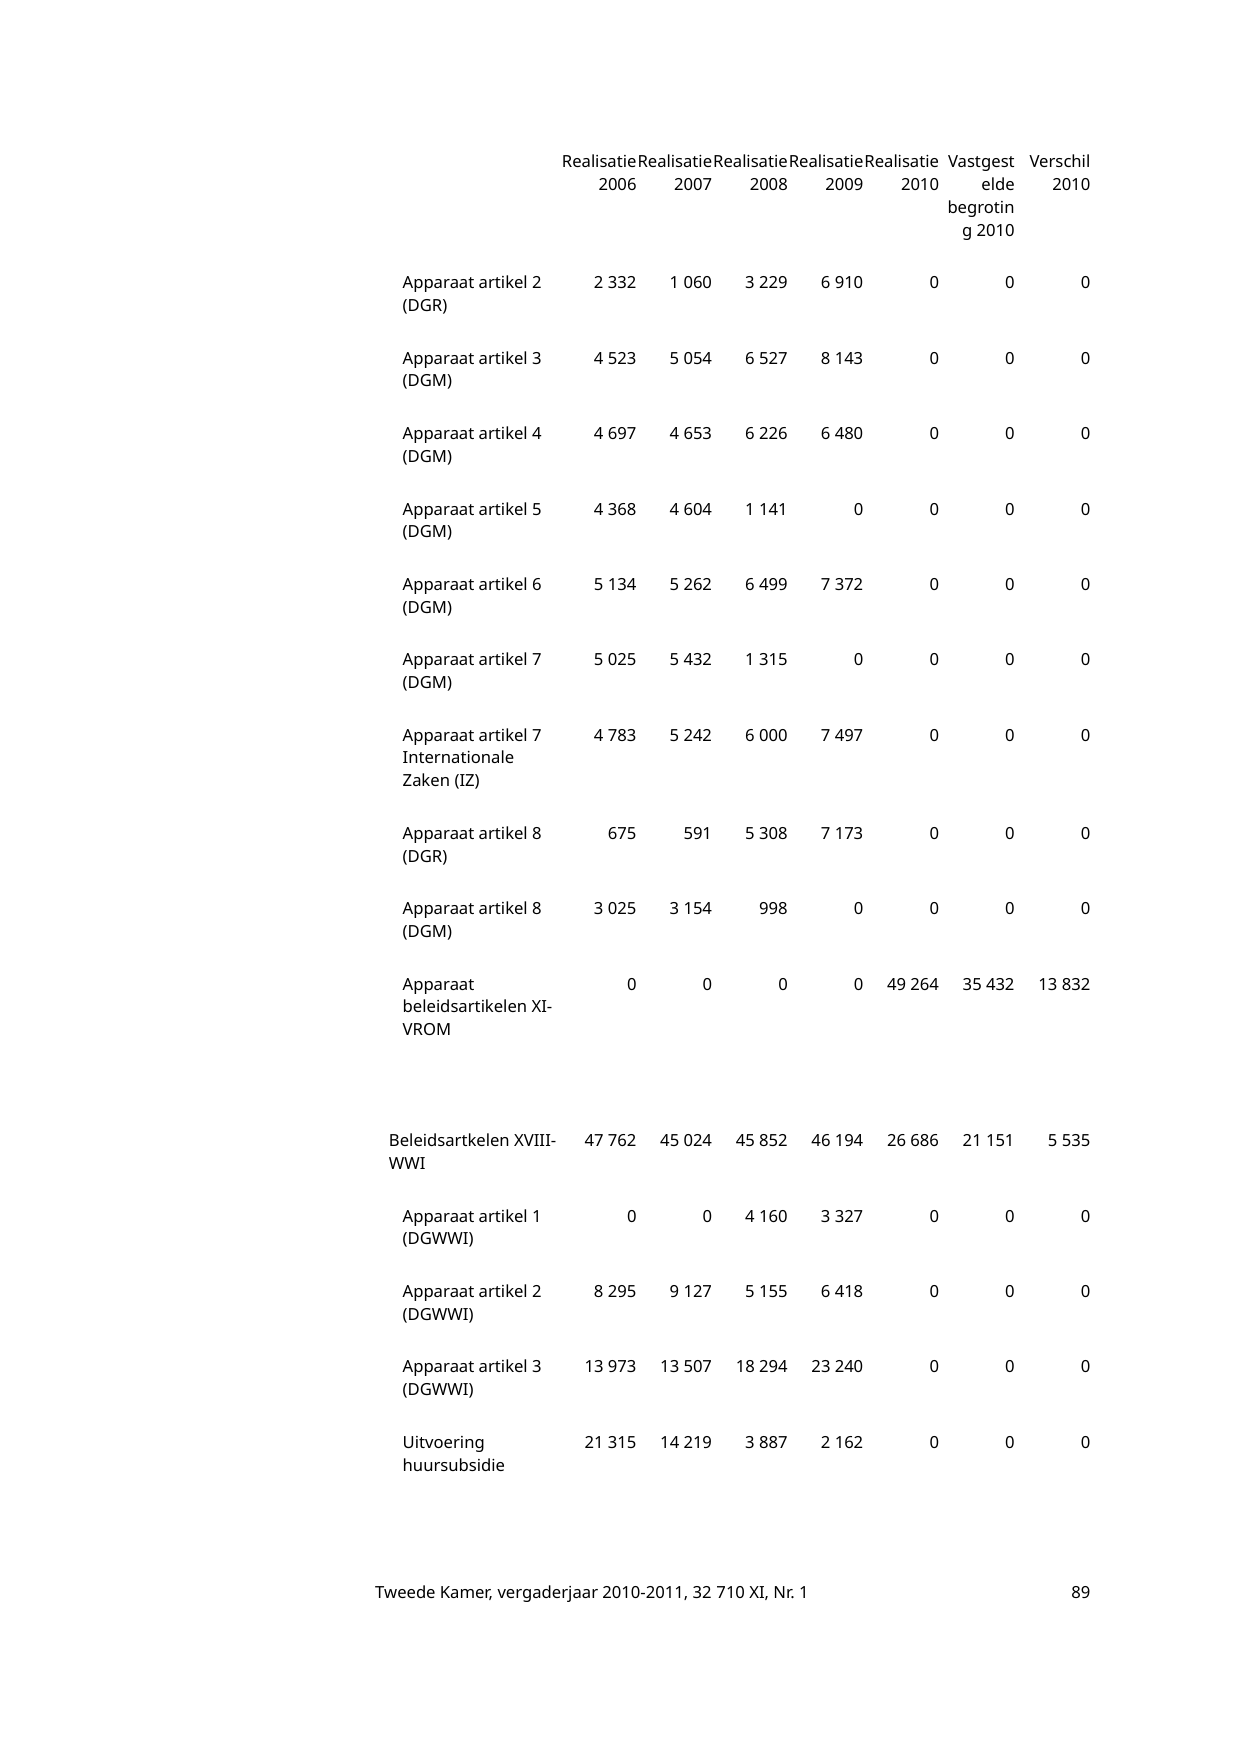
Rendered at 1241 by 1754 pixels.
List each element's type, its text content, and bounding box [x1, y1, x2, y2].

table_cell 4 783 [561, 723, 636, 821]
table_cell 4 523 [561, 346, 636, 422]
table_cell 0 [863, 821, 939, 897]
table_header [375, 150, 561, 271]
table_cell 0 [561, 972, 636, 1070]
table_cell 7 372 [788, 573, 863, 648]
table_cell 23 240 [788, 1355, 863, 1431]
table_cell 0 [1014, 821, 1090, 897]
table_cell 0 [863, 1431, 939, 1506]
table_cell Apparaat beleidsartikelen XI-VROM [403, 972, 561, 1070]
table_cell [375, 573, 402, 648]
table_cell 0 [939, 821, 1014, 897]
table_cell 5 054 [636, 346, 712, 422]
table_cell 5 308 [712, 821, 787, 897]
table_cell 0 [1014, 422, 1090, 497]
table_cell 0 [712, 972, 787, 1070]
table_cell 0 [863, 1204, 939, 1280]
table_cell 0 [939, 422, 1014, 497]
table_cell 0 [1014, 1204, 1090, 1280]
table_cell [375, 346, 402, 422]
table_cell 1 060 [636, 271, 712, 346]
table_cell [375, 1204, 402, 1280]
table_cell 0 [1014, 897, 1090, 972]
table_cell 0 [1014, 723, 1090, 821]
table_cell 5 432 [636, 648, 712, 723]
table_cell 7 173 [788, 821, 863, 897]
table_cell 4 160 [712, 1204, 787, 1280]
table_cell 0 [863, 573, 939, 648]
table_cell [375, 897, 402, 972]
table_cell 5 242 [636, 723, 712, 821]
table_cell 591 [636, 821, 712, 897]
table_cell 6 527 [712, 346, 787, 422]
table_cell [375, 821, 402, 897]
table_cell 4 604 [636, 497, 712, 572]
table_cell 6 480 [788, 422, 863, 497]
table_header Realisatie 2008 [712, 150, 787, 271]
table_cell Apparaat artikel 3 (DGWWI) [403, 1355, 561, 1431]
table_cell [788, 1070, 863, 1129]
table_cell 0 [863, 422, 939, 497]
table_cell 4 653 [636, 422, 712, 497]
table_cell 4 368 [561, 497, 636, 572]
table_cell 0 [863, 897, 939, 972]
table_cell 0 [939, 573, 1014, 648]
table_cell Apparaat artikel 8 (DGM) [403, 897, 561, 972]
table_cell 5 535 [1014, 1129, 1090, 1204]
table_cell 9 127 [636, 1280, 712, 1355]
table_cell 0 [939, 648, 1014, 723]
table_cell 0 [939, 497, 1014, 572]
table_cell 47 762 [561, 1129, 636, 1204]
table_cell [939, 1070, 1014, 1129]
table_cell 6 000 [712, 723, 787, 821]
table_cell [375, 271, 402, 346]
table_cell 0 [636, 1204, 712, 1280]
table_cell 0 [863, 1280, 939, 1355]
table_cell [712, 1070, 787, 1129]
table_cell 0 [1014, 573, 1090, 648]
table_cell 0 [939, 723, 1014, 821]
table_cell 5 262 [636, 573, 712, 648]
table_cell 0 [1014, 271, 1090, 346]
table_cell 13 973 [561, 1355, 636, 1431]
table_cell Apparaat artikel 2 (DGR) [403, 271, 561, 346]
table_cell 1 315 [712, 648, 787, 723]
table_cell [375, 648, 402, 723]
table_cell 0 [788, 972, 863, 1070]
table_cell 0 [561, 1204, 636, 1280]
table_cell 46 194 [788, 1129, 863, 1204]
table_cell [863, 1070, 939, 1129]
table_cell 0 [863, 271, 939, 346]
table_cell Apparaat artikel 7 (DGM) [403, 648, 561, 723]
table_cell Apparaat artikel 3 (DGM) [403, 346, 561, 422]
table_cell 3 887 [712, 1431, 787, 1506]
table_cell [375, 422, 402, 497]
table_cell 998 [712, 897, 787, 972]
table_cell Beleidsartkelen XVIII-WWI [389, 1129, 561, 1204]
table_cell Uitvoering huursubsidie [403, 1431, 561, 1506]
table_cell 6 418 [788, 1280, 863, 1355]
table_cell 14 219 [636, 1431, 712, 1506]
table_cell 0 [863, 648, 939, 723]
table_cell [375, 723, 402, 821]
table_cell [561, 1070, 636, 1129]
table_header Vastgestelde begroting 2010 [939, 150, 1014, 271]
table_cell 0 [1014, 1355, 1090, 1431]
table_cell Apparaat artikel 2 (DGWWI) [403, 1280, 561, 1355]
table_cell 0 [863, 1355, 939, 1431]
table_cell 6 226 [712, 422, 787, 497]
table_cell 0 [863, 346, 939, 422]
table_cell 0 [939, 1280, 1014, 1355]
table_cell 5 155 [712, 1280, 787, 1355]
table_cell [375, 972, 402, 1070]
table_cell 675 [561, 821, 636, 897]
table_cell [375, 497, 402, 572]
table_cell 2 162 [788, 1431, 863, 1506]
table_cell [375, 1280, 402, 1355]
table_cell 0 [1014, 1280, 1090, 1355]
table_cell 8 143 [788, 346, 863, 422]
table_cell [636, 1070, 712, 1129]
table_cell 21 151 [939, 1129, 1014, 1204]
table_cell 3 327 [788, 1204, 863, 1280]
table_cell [1014, 1070, 1090, 1129]
table_cell 1 141 [712, 497, 787, 572]
table_cell Apparaat artikel 7 Internationale Zaken (IZ) [403, 723, 561, 821]
table_cell 3 025 [561, 897, 636, 972]
table_cell 2 332 [561, 271, 636, 346]
table_cell 6 910 [788, 271, 863, 346]
table_cell 0 [1014, 497, 1090, 572]
table_cell Apparaat artikel 1 (DGWWI) [403, 1204, 561, 1280]
table_cell 0 [939, 1204, 1014, 1280]
table_cell 26 686 [863, 1129, 939, 1204]
table_cell 0 [1014, 1431, 1090, 1506]
table_cell 3 229 [712, 271, 787, 346]
table_cell 13 507 [636, 1355, 712, 1431]
table_cell 0 [863, 723, 939, 821]
table_cell 0 [788, 648, 863, 723]
table_cell Apparaat artikel 8 (DGR) [403, 821, 561, 897]
table_cell 8 295 [561, 1280, 636, 1355]
table_cell [375, 1129, 389, 1204]
table_cell 0 [939, 1431, 1014, 1506]
table_cell [375, 1431, 402, 1506]
table_cell 49 264 [863, 972, 939, 1070]
table_cell 35 432 [939, 972, 1014, 1070]
table_cell 0 [939, 346, 1014, 422]
table_cell 3 154 [636, 897, 712, 972]
table_cell Apparaat artikel 6 (DGM) [403, 573, 561, 648]
table_cell 0 [1014, 648, 1090, 723]
table_header Realisatie 2007 [636, 150, 712, 271]
table_cell 18 294 [712, 1355, 787, 1431]
table_cell 4 697 [561, 422, 636, 497]
table_cell 45 024 [636, 1129, 712, 1204]
table_cell 0 [939, 897, 1014, 972]
table_cell 0 [788, 897, 863, 972]
table_cell 0 [636, 972, 712, 1070]
table_cell Apparaat artikel 4 (DGM) [403, 422, 561, 497]
table_cell 7 497 [788, 723, 863, 821]
table_cell 5 134 [561, 573, 636, 648]
table_cell 0 [1014, 346, 1090, 422]
table_cell 21 315 [561, 1431, 636, 1506]
table_cell 0 [788, 497, 863, 572]
table_cell [375, 1070, 561, 1129]
table_cell 0 [939, 1355, 1014, 1431]
table_cell 45 852 [712, 1129, 787, 1204]
table_cell Apparaat artikel 5 (DGM) [403, 497, 561, 572]
table_header Realisatie 2006 [561, 150, 636, 271]
table_cell 6 499 [712, 573, 787, 648]
table_cell 0 [939, 271, 1014, 346]
table_cell 0 [863, 497, 939, 572]
table_header Realisatie 2009 [788, 150, 863, 271]
table_header Realisatie 2010 [863, 150, 939, 271]
table_header Verschil 2010 [1014, 150, 1090, 271]
table_cell [375, 1355, 402, 1431]
table_cell 13 832 [1014, 972, 1090, 1070]
table_cell 5 025 [561, 648, 636, 723]
